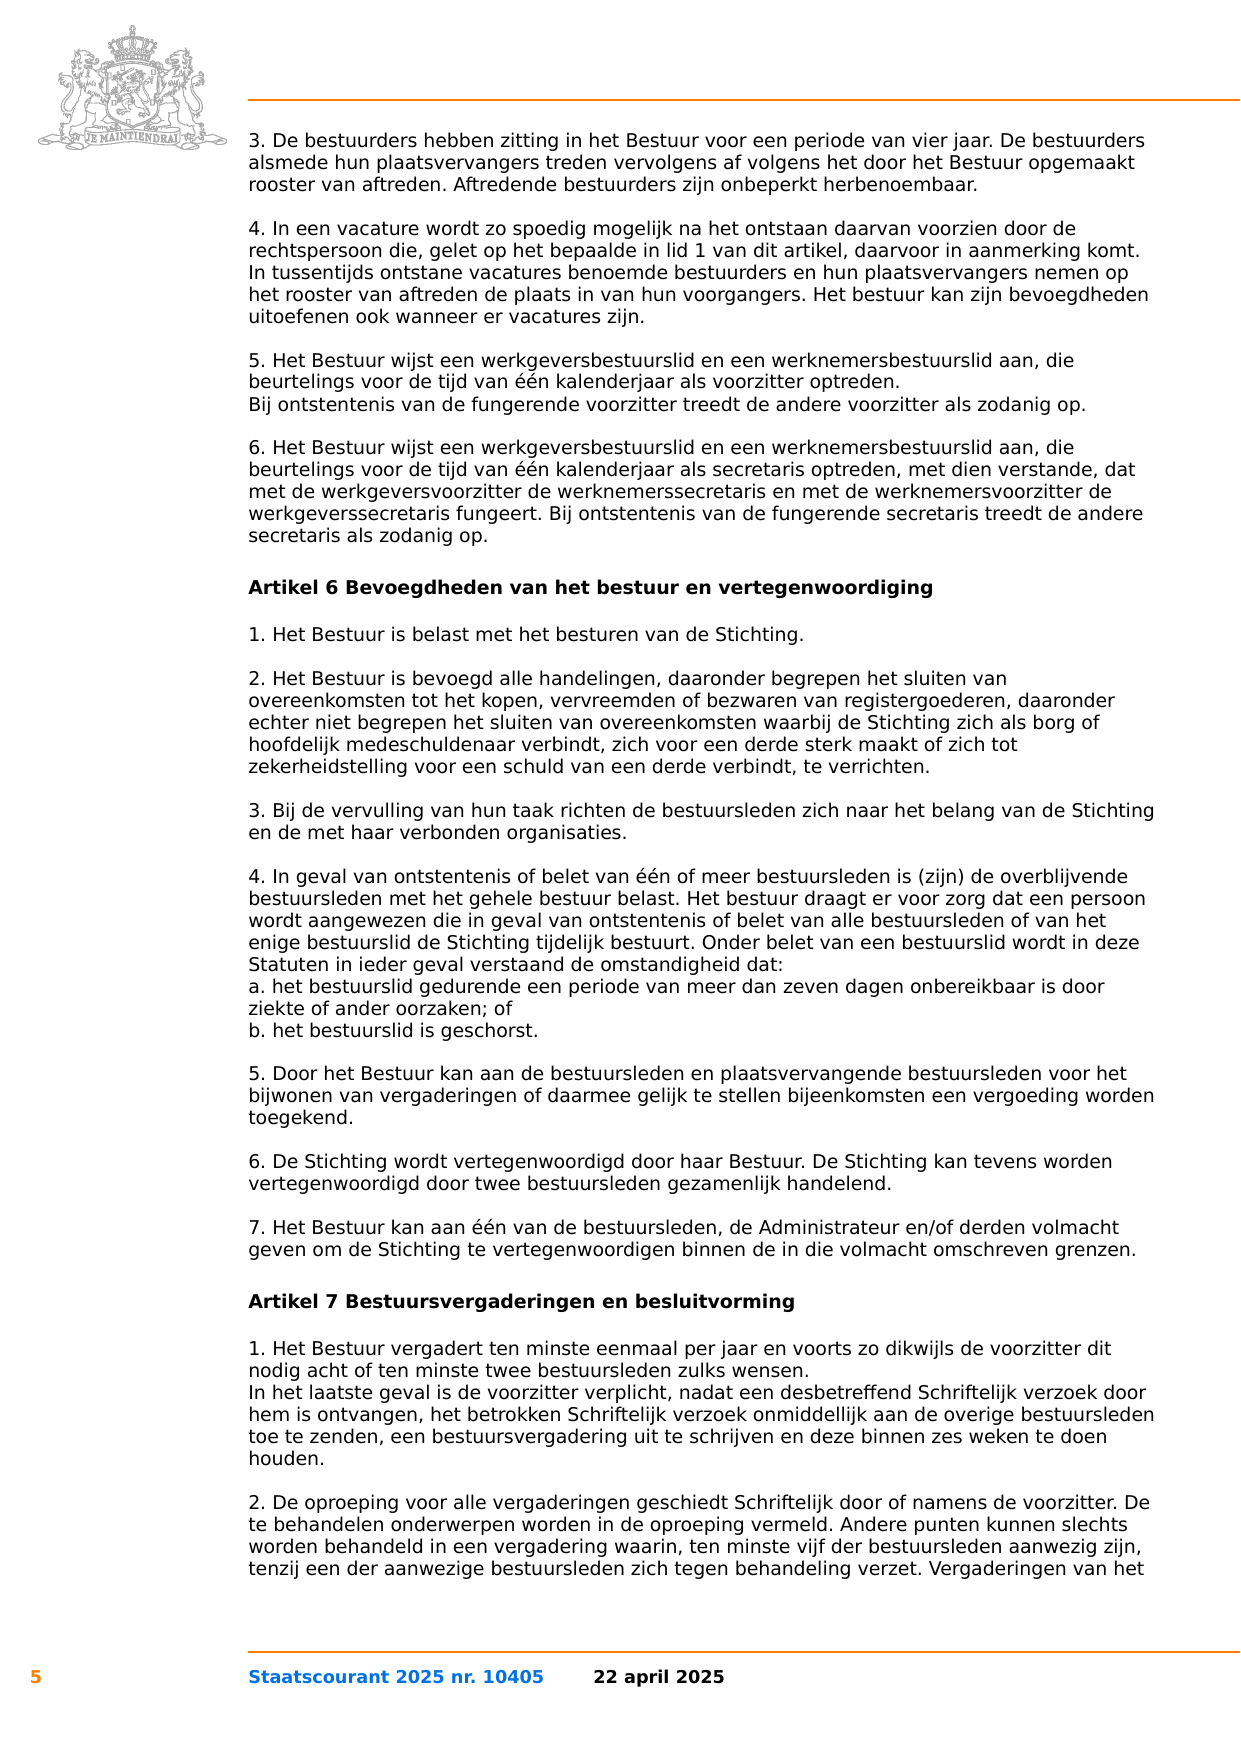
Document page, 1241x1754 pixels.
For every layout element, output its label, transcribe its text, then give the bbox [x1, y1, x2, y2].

text In tussentijds ontstane vacatures benoemde bestuurders en hun plaatsvervangers nemen op het rooster van aftreden de plaats in van hun voorgangers. Het bestuur kan zijn bevoegdheden uitoefenen ook wanneer er vacatures zijn. [248, 262, 1163, 328]
text 1. Het Bestuur is belast met het besturen van de Stichting. [248, 624, 1163, 646]
subtitle Artikel 6 Bevoegdheden van het bestuur en vertegenwoordiging [248, 577, 1163, 599]
text 6. Het Bestuur wijst een werkgeversbestuurslid en een werknemersbestuurslid aan, die beurtelings voor de tijd van één kalenderjaar als secretaris optreden, met dien verstande, dat met de werkgeversvoorzitter de werknemerssecretaris en met de werknemersvoorzitter de werkgeverssecretaris fungeert. Bij ontstentenis van de fungerende secretaris treedt de andere secretaris als zodanig op. [248, 437, 1163, 547]
text 1. Het Bestuur vergadert ten minste eenmaal per jaar en voorts zo dikwijls de voorzitter dit nodig acht of ten minste twee bestuursleden zulks wensen. [248, 1338, 1163, 1382]
text 5. Door het Bestuur kan aan de bestuursleden en plaatsvervangende bestuursleden voor het bijwonen van vergaderingen of daarmee gelijk te stellen bijeenkomsten een vergoeding worden toegekend. [248, 1063, 1163, 1129]
text 5. Het Bestuur wijst een werkgeversbestuurslid en een werknemersbestuurslid aan, die beurtelings voor de tijd van één kalenderjaar als voorzitter optreden. [248, 349, 1163, 393]
text 3. Bij de vervulling van hun taak richten de bestuursleden zich naar het belang van de Stichting en de met haar verbonden organisaties. [248, 800, 1163, 844]
text 7. Het Bestuur kan aan één van de bestuursleden, de Administrateur en/of derden volmacht geven om de Stichting te vertegenwoordigen binnen de in die volmacht omschreven grenzen. [248, 1217, 1163, 1261]
text In het laatste geval is de voorzitter verplicht, nadat een desbetreffend Schriftelijk verzoek door hem is ontvangen, het betrokken Schriftelijk verzoek onmiddellijk aan de overige bestuursleden toe te zenden, een bestuursvergadering uit te schrijven en deze binnen zes weken te doen houden. [248, 1382, 1163, 1470]
subtitle Artikel 7 Bestuursvergaderingen en besluitvorming [248, 1291, 1163, 1313]
text 4. In geval van ontstentenis of belet van één of meer bestuursleden is (zijn) de overblijvende bestuursleden met het gehele bestuur belast. Het bestuur draagt er voor zorg dat een persoon wordt aangewezen die in geval van ontstentenis of belet van alle bestuursleden of van het enige bestuurslid de Stichting tijdelijk bestuurt. Onder belet van een bestuurslid wordt in deze Statuten in ieder geval verstaand de omstandigheid dat: [248, 866, 1163, 976]
text 2. Het Bestuur is bevoegd alle handelingen, daaronder begrepen het sluiten van overeenkomsten tot het kopen, vervreemden of bezwaren van registergoederen, daaronder echter niet begrepen het sluiten van overeenkomsten waarbij de Stichting zich als borg of hoofdelijk medeschuldenaar verbindt, zich voor een derde sterk maakt of zich tot zekerheidstelling voor een schuld van een derde verbindt, te verrichten. [248, 668, 1163, 778]
picture [38, 25, 227, 150]
text 2. De oproeping voor alle vergaderingen geschiedt Schriftelijk door of namens de voorzitter. De te behandelen onderwerpen worden in de oproeping vermeld. Andere punten kunnen slechts worden behandeld in een vergadering waarin, ten minste vijf der bestuursleden aanwezig zijn, tenzij een der aanwezige bestuursleden zich tegen behandeling verzet. Vergaderingen van het [248, 1492, 1163, 1579]
text 6. De Stichting wordt vertegenwoordigd door haar Bestuur. De Stichting kan tevens worden vertegenwoordigd door twee bestuursleden gezamenlijk handelend. [248, 1151, 1163, 1195]
text 3. De bestuurders hebben zitting in het Bestuur voor een periode van vier jaar. De bestuurders alsmede hun plaatsvervangers treden vervolgens af volgens het door het Bestuur opgemaakt rooster van aftreden. Aftredende bestuurders zijn onbeperkt herbenoembaar. [248, 130, 1163, 196]
text Bij ontstentenis van de fungerende voorzitter treedt de andere voorzitter als zodanig op. [248, 393, 1163, 415]
text b. het bestuurslid is geschorst. [248, 1019, 1163, 1041]
text 4. In een vacature wordt zo spoedig mogelijk na het ontstaan daarvan voorzien door de rechtspersoon die, gelet op het bepaalde in lid 1 van dit artikel, daarvoor in aanmerking komt. [248, 218, 1163, 262]
text a. het bestuurslid gedurende een periode van meer dan zeven dagen onbereikbaar is door ziekte of ander oorzaken; of [248, 976, 1163, 1019]
